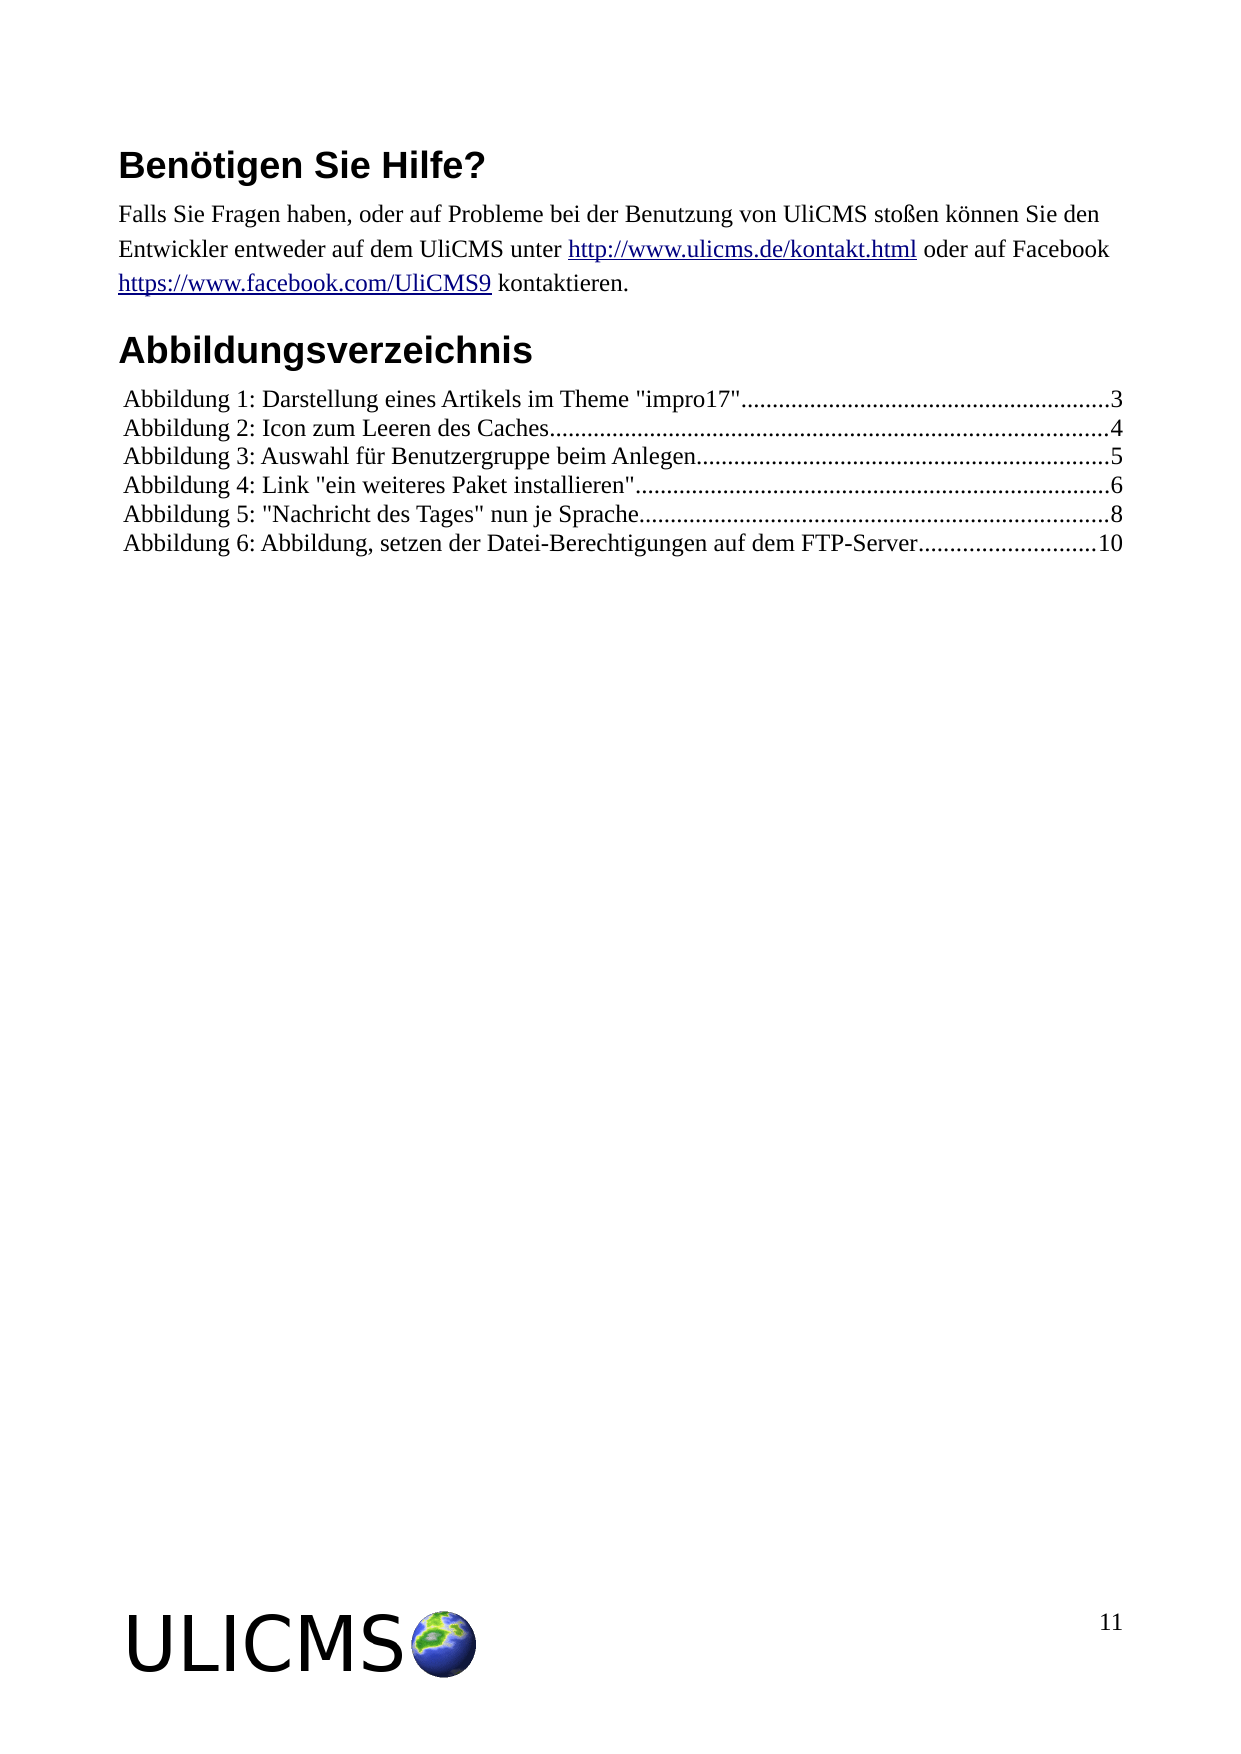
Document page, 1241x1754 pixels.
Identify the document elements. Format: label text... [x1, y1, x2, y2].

text Abbildung 1: Darstellung eines Artikels im Theme "impro17" 3 [118, 384, 1123, 413]
text Abbildung 5: "Nachricht des Tages" nun je Sprache 8 [118, 499, 1123, 528]
text Abbildung 3: Auswahl für Benutzergruppe beim Anlegen 5 [118, 441, 1123, 470]
subtitle Benötigen Sie Hilfe? [118, 143, 1123, 187]
text Abbildung 4: Link "ein weiteres Paket installieren" 6 [118, 470, 1123, 499]
text Falls Sie Fragen haben, oder auf Probleme bei der Benutzung von UliCMS stoßen können Sie den Entwickler entweder auf dem UliCMS unter http://www.ulicms.de/kontakt.html oder auf Facebook https://www.facebook.com/UliCMS9 kontaktieren. [118, 199, 1123, 297]
text Abbildung 2: Icon zum Leeren des Caches 4 [118, 413, 1123, 441]
text Abbildung 6: Abbildung, setzen der Datei-Berechtigungen auf dem FTP-Server 10 [118, 528, 1123, 556]
picture [118, 1607, 479, 1681]
subtitle Abbildungsverzeichnis [118, 328, 1123, 371]
